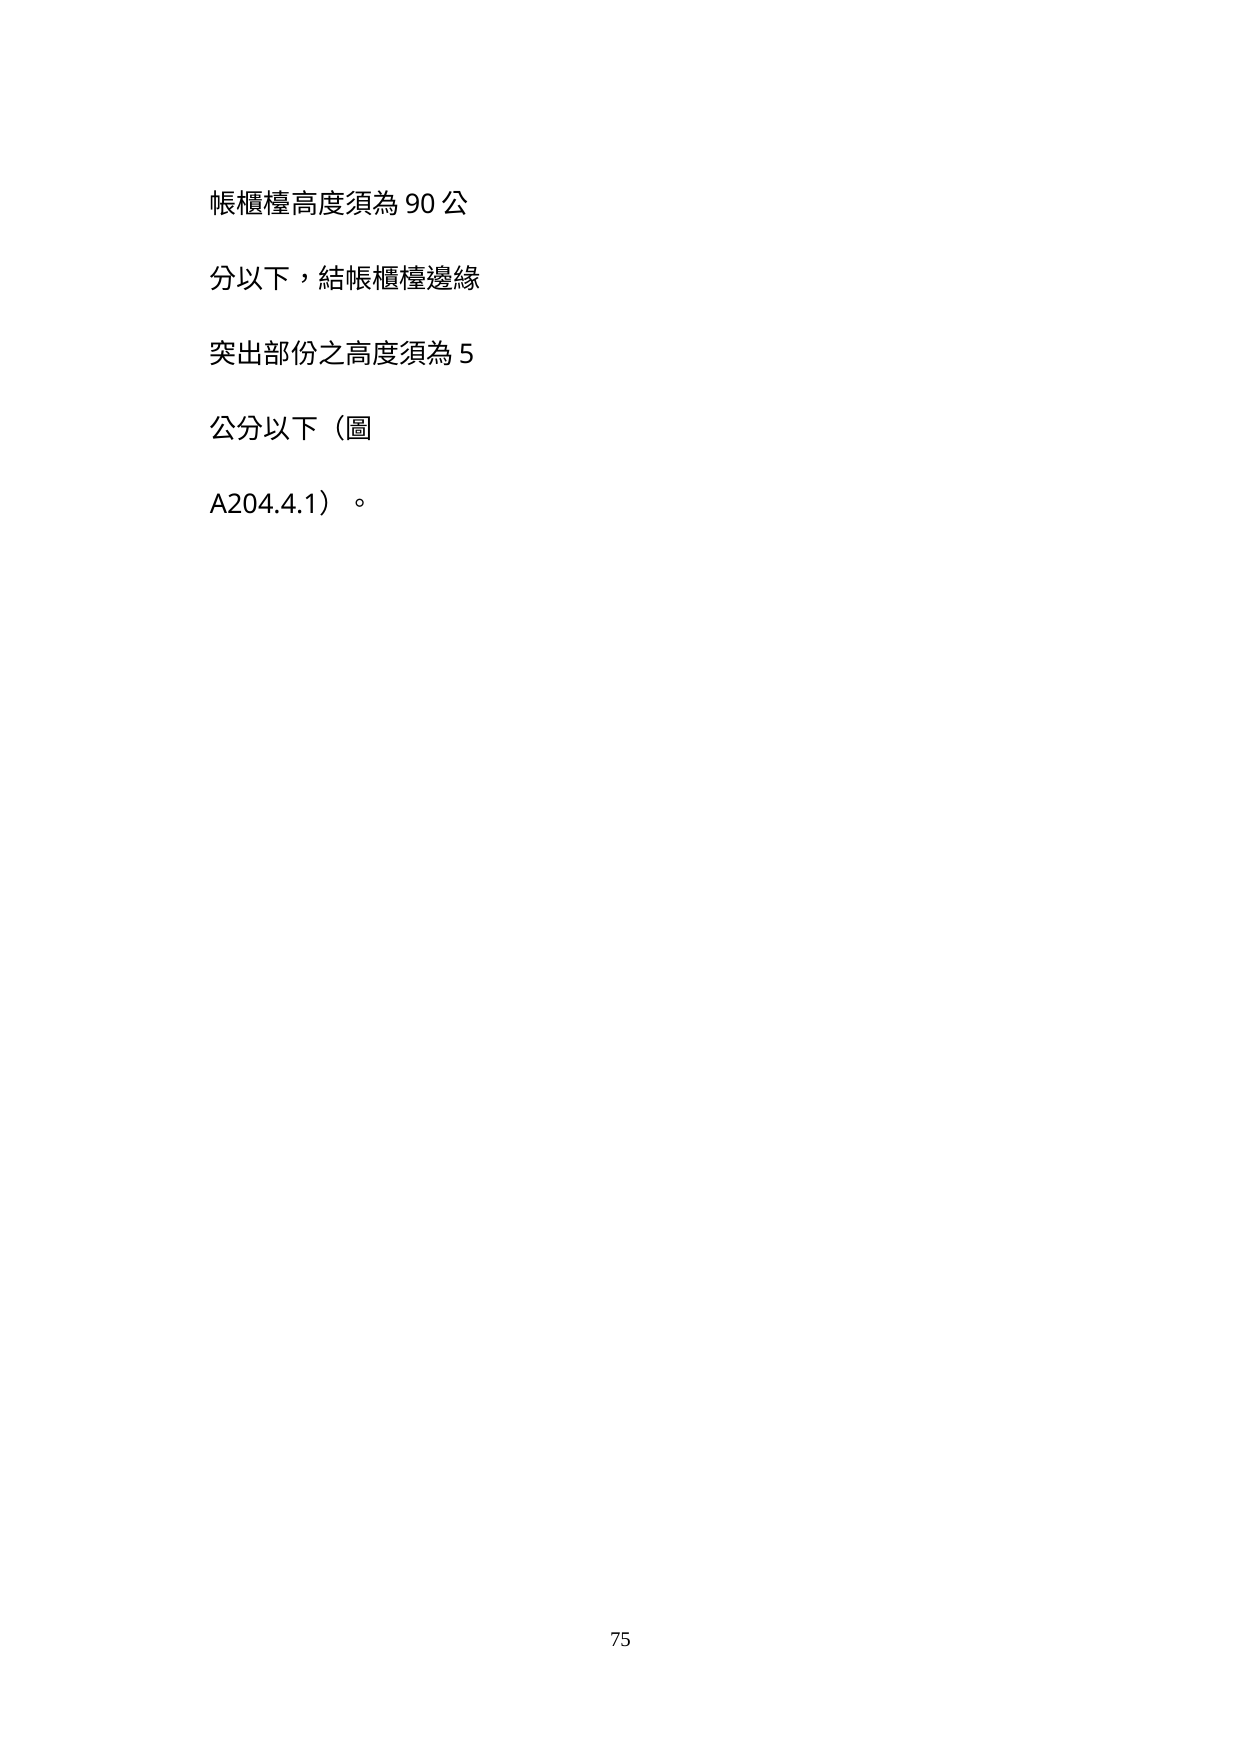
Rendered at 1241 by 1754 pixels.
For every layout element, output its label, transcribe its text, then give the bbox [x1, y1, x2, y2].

text 帳櫃檯高度須為90公分以下，結帳櫃檯邊緣突出部份之高度須為5公分以下（圖A204.4.1）。 [153, 164, 491, 539]
